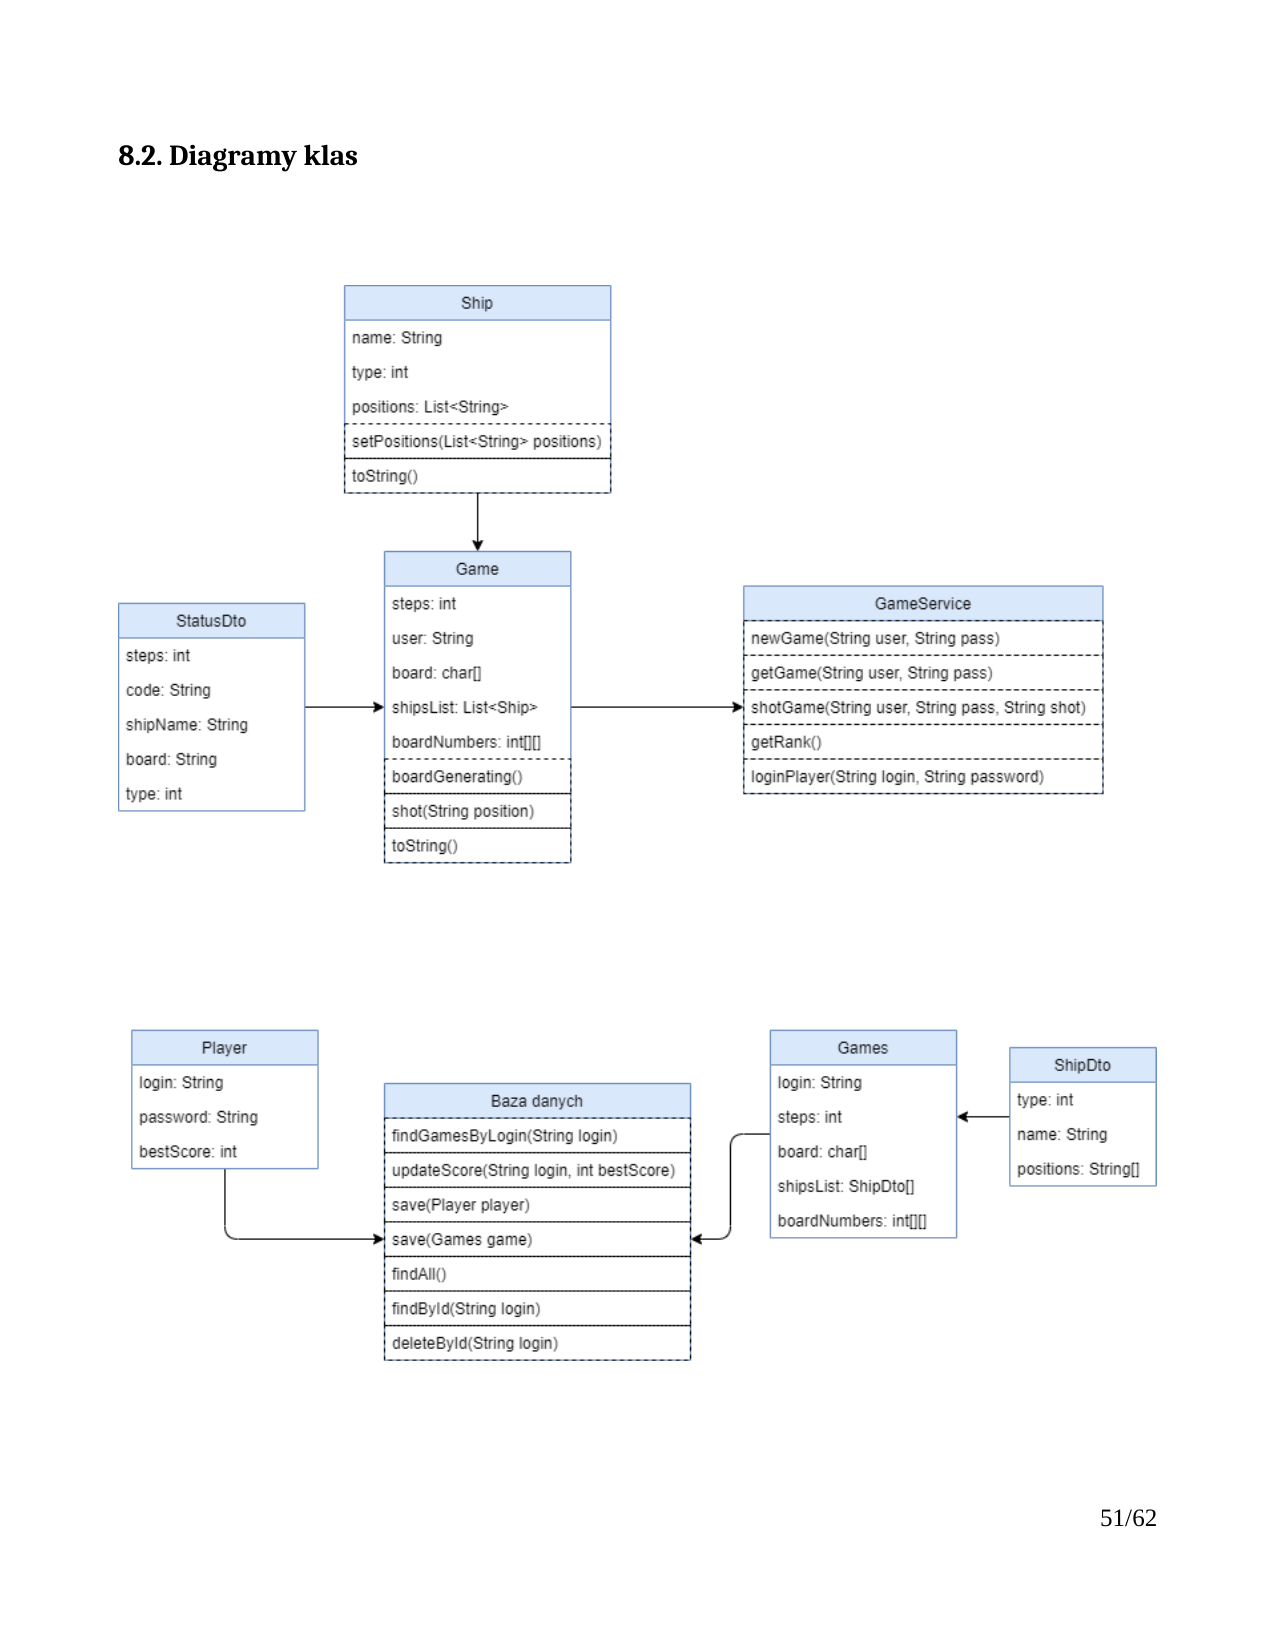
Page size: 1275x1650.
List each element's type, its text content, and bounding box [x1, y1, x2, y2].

subtitle 8.2. Diagramy klas [118, 139, 1157, 172]
picture [118, 285, 1157, 1365]
